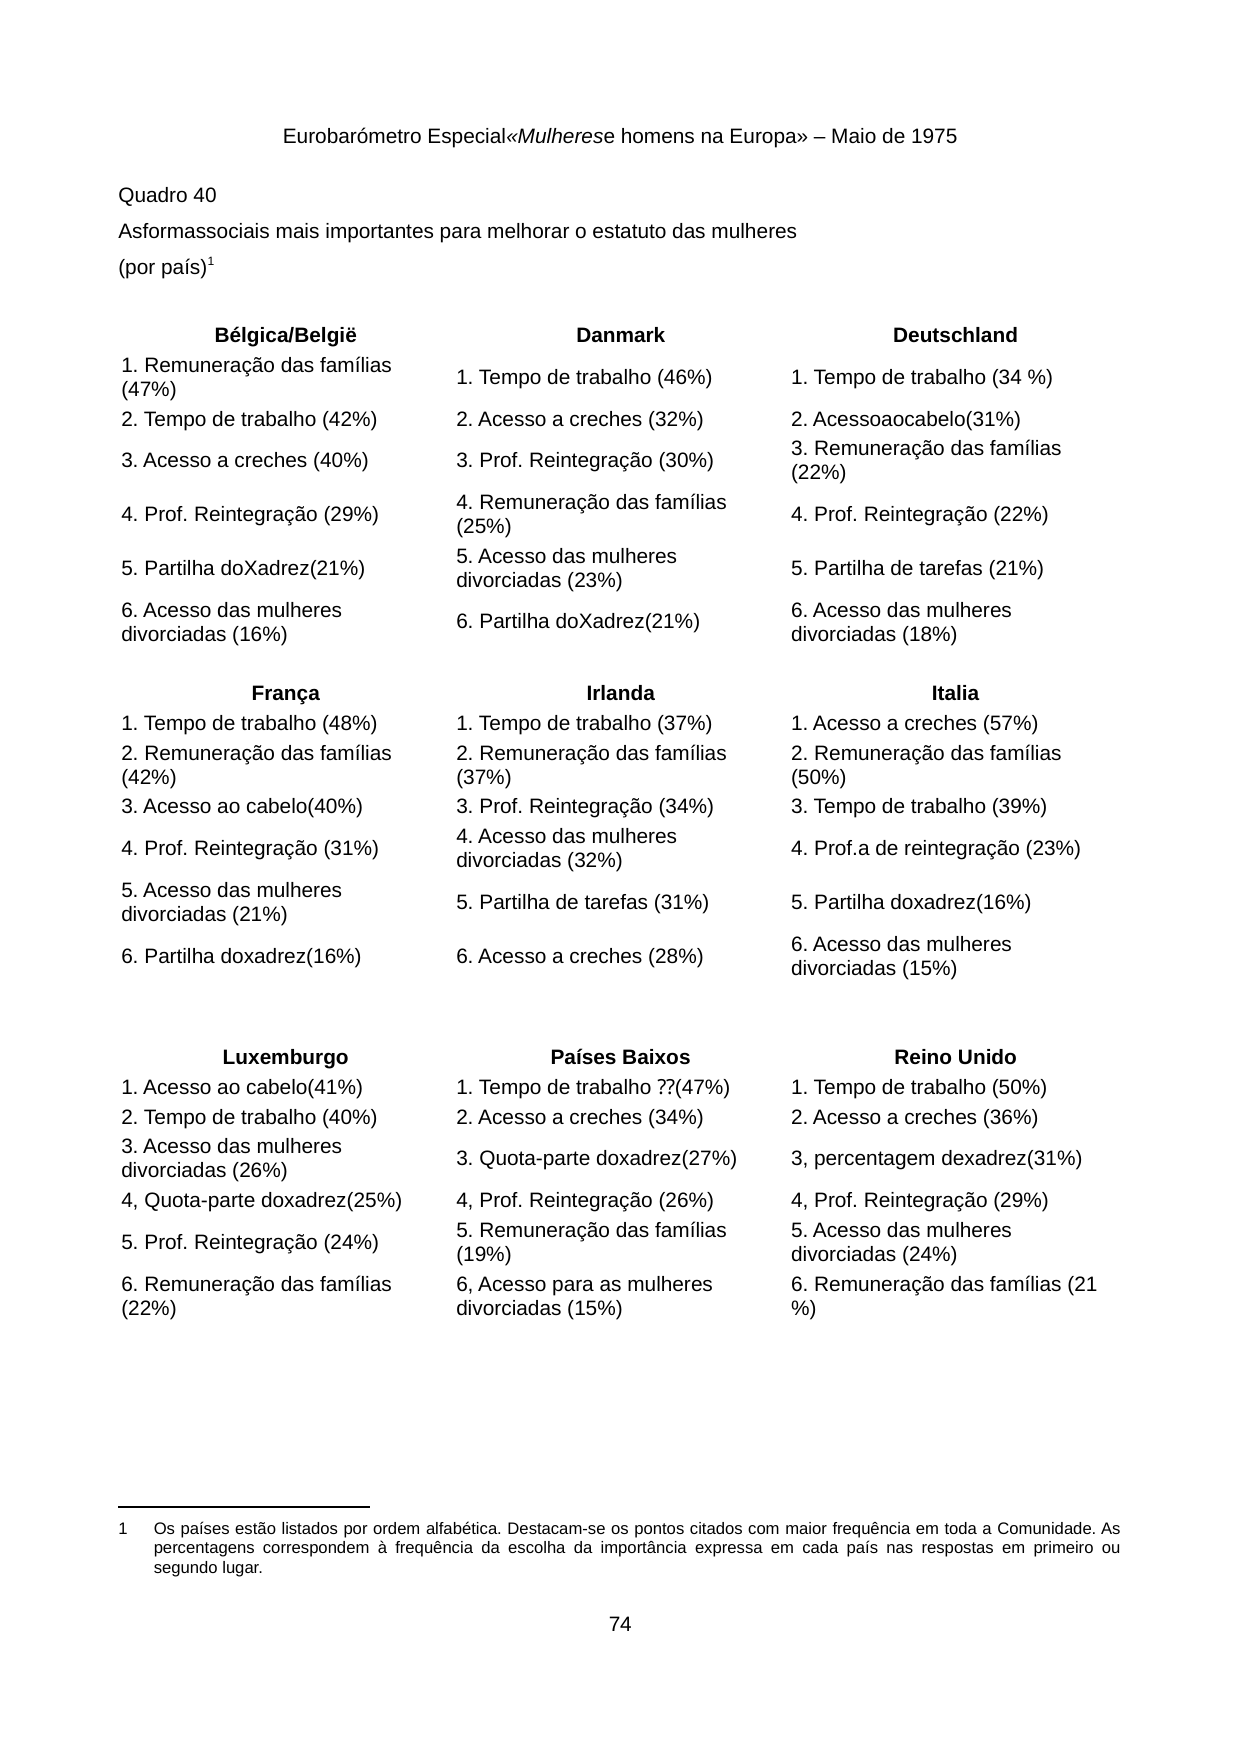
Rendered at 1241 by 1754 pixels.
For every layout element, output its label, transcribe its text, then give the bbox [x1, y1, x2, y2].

table_cell 4. Prof. Reintegração (22%) [788, 487, 1123, 541]
table_header Bélgica/België [118, 320, 453, 350]
table_cell 4. Prof. Reintegração (29%) [118, 487, 453, 541]
table_header Danmark [453, 320, 788, 350]
table_cell 3. Tempo de trabalho (39%) [788, 791, 1123, 821]
table_cell [788, 1012, 1123, 1042]
table_cell Reino Unido [788, 1042, 1123, 1072]
table_cell 3. Acesso a creches (40%) [118, 433, 453, 487]
table_cell 2. Acesso a creches (32%) [453, 404, 788, 433]
table_cell 1. Tempo de trabalho (50%) [788, 1072, 1123, 1102]
table_cell 2. Acessoaocabelo(31%) [788, 404, 1123, 433]
table_cell 1. Acesso a creches (57%) [788, 708, 1123, 738]
table_cell 2. Acesso a creches (36%) [788, 1102, 1123, 1131]
table_cell Luxemburgo [118, 1042, 453, 1072]
table_cell 2. Remuneração das famílias (50%) [788, 738, 1123, 791]
table_cell 4. Acesso das mulheres divorciadas (32%) [453, 821, 788, 875]
table_cell Irlanda [453, 678, 788, 708]
table_cell 5. Acesso das mulheres divorciadas (21%) [118, 875, 453, 929]
table_cell 5. Prof. Reintegração (24%) [118, 1215, 453, 1269]
table_cell 4, Prof. Reintegração (29%) [788, 1185, 1123, 1215]
table_cell 2. Tempo de trabalho (40%) [118, 1102, 453, 1131]
table_cell [453, 1012, 788, 1042]
table_cell 4. Remuneração das famílias (25%) [453, 487, 788, 541]
table_cell 3. Prof. Reintegração (34%) [453, 791, 788, 821]
table_cell 1. Tempo de trabalho (46%) [453, 350, 788, 403]
table_cell Italia [788, 678, 1123, 708]
table_cell 1. Acesso ao cabelo(41%) [118, 1072, 453, 1102]
table_cell [118, 1012, 453, 1042]
table_cell 6. Acesso a creches (28%) [453, 929, 788, 982]
table_cell [453, 983, 788, 1012]
table_cell 5. Acesso das mulheres divorciadas (23%) [453, 541, 788, 594]
table_cell [453, 648, 788, 678]
table_cell [118, 983, 453, 1012]
table_cell 3, percentagem dexadrez(31%) [788, 1131, 1123, 1185]
table_cell 4, Prof. Reintegração (26%) [453, 1185, 788, 1215]
table_cell 5. Acesso das mulheres divorciadas (24%) [788, 1215, 1123, 1269]
table_cell 3. Remuneração das famílias (22%) [788, 433, 1123, 487]
table_cell [118, 648, 453, 678]
table_cell 3. Acesso ao cabelo(40%) [118, 791, 453, 821]
table_cell 1. Tempo de trabalho (37%) [453, 708, 788, 738]
table_cell [788, 648, 1123, 678]
table_cell 4, Quota-parte doxadrez(25%) [118, 1185, 453, 1215]
text Quadro 40 [118, 183, 1122, 207]
table_cell França [118, 678, 453, 708]
table_cell 4. Prof. Reintegração (31%) [118, 821, 453, 875]
table_cell 1. Tempo de trabalho (34 %) [788, 350, 1123, 403]
table_cell 2. Remuneração das famílias (37%) [453, 738, 788, 791]
table_cell 1. Remuneração das famílias (47%) [118, 350, 453, 403]
table_cell 2. Acesso a creches (34%) [453, 1102, 788, 1131]
table_cell 5. Partilha de tarefas (21%) [788, 541, 1123, 594]
table_cell 5. Remuneração das famílias (19%) [453, 1215, 788, 1269]
table_cell 6. Remuneração das famílias (22%) [118, 1269, 453, 1322]
text (por país) [118, 254, 1122, 278]
table_cell 2. Remuneração das famílias (42%) [118, 738, 453, 791]
table_cell 6. Acesso das mulheres divorciadas (16%) [118, 595, 453, 648]
table_cell 1. Tempo de trabalho (48%) [118, 708, 453, 738]
text Asformassociais mais importantes para melhorar o estatuto das mulheres [118, 219, 1122, 243]
table_cell 4. Prof.a de reintegração (23%) [788, 821, 1123, 875]
text Os países estão listados por ordem alfabética. Destacam-se os pontos citados com maior frequência em toda a Comunidade. As percentagens correspondem à frequência da escolha da importância expressa em cada país nas respostas em primeiro ou segundo lugar. [118, 1519, 1122, 1577]
table_cell 5. Partilha de tarefas (31%) [453, 875, 788, 929]
table_cell 6. Acesso das mulheres divorciadas (18%) [788, 595, 1123, 648]
table_cell 6. Remuneração das famílias (21 %) [788, 1269, 1123, 1322]
table_cell [788, 983, 1123, 1012]
table_cell 6. Partilha doxadrez(16%) [118, 929, 453, 982]
table_cell 6. Acesso das mulheres divorciadas (15%) [788, 929, 1123, 982]
table_cell 5. Partilha doXadrez(21%) [118, 541, 453, 594]
table_cell 3. Quota-parte doxadrez(27%) [453, 1131, 788, 1185]
table_header Deutschland [788, 320, 1123, 350]
table_cell 5. Partilha doxadrez(16%) [788, 875, 1123, 929]
table_cell 3. Prof. Reintegração (30%) [453, 433, 788, 487]
table_cell 2. Tempo de trabalho (42%) [118, 404, 453, 433]
table_cell 6. Partilha doXadrez(21%) [453, 595, 788, 648]
table_cell 1. Tempo de trabalho ⁇(47%) [453, 1072, 788, 1102]
table_cell 6, Acesso para as mulheres divorciadas (15%) [453, 1269, 788, 1322]
table_cell 3. Acesso das mulheres divorciadas (26%) [118, 1131, 453, 1185]
table_cell Países Baixos [453, 1042, 788, 1072]
